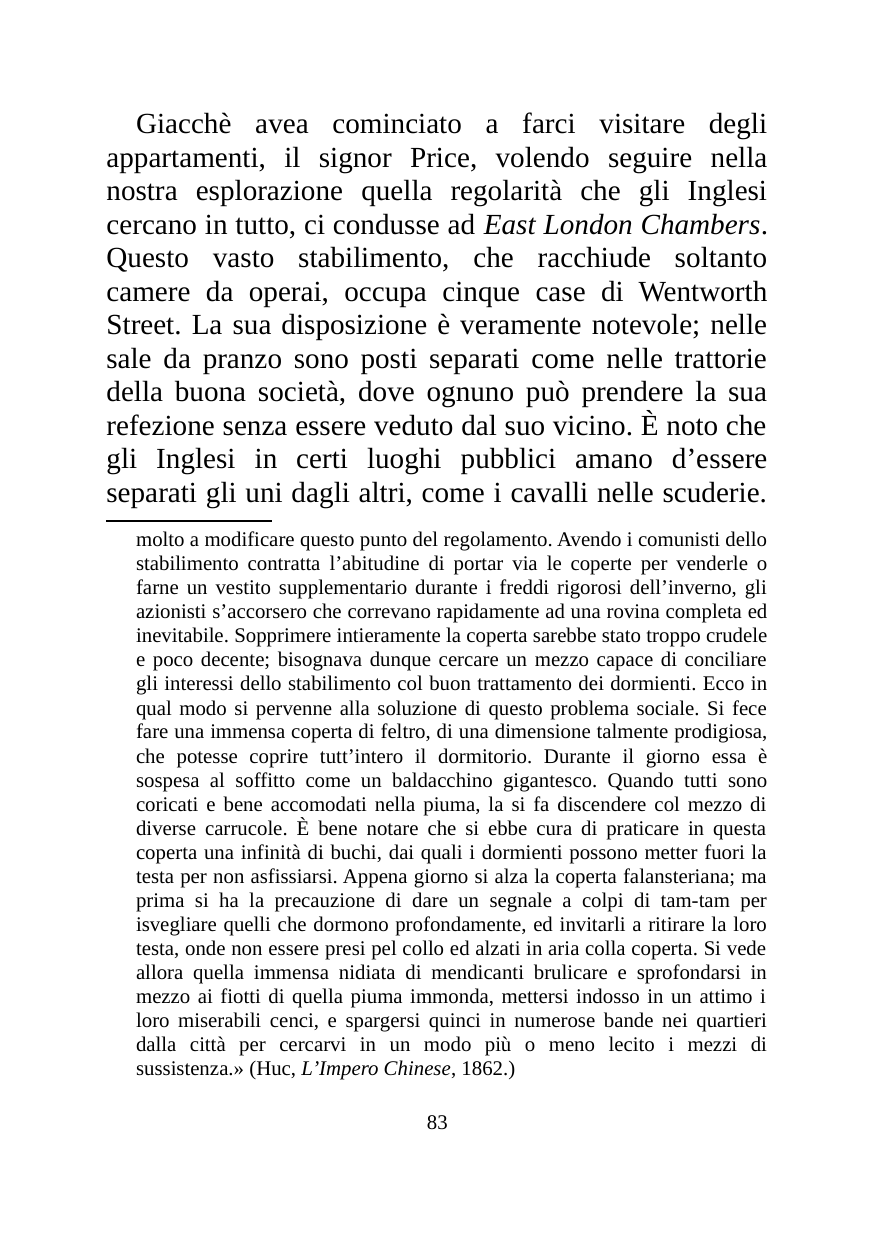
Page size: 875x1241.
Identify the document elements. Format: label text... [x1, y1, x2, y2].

text molto a modificare questo punto del regolamento. Avendo i comunisti dello stabilimento contratta l’abitudine di portar via le coperte per venderle o farne un vestito supplementario durante i freddi rigorosi dell’inverno, gli azionisti s’accorsero che correvano rapidamente ad una rovina completa ed inevitabile. Sopprimere intieramente la coperta sarebbe stato troppo crudele e poco decente; bisognava dunque cercare un mezzo capace di conciliare gli interessi dello stabilimento col buon trattamento dei dormienti. Ecco in qual modo si pervenne alla soluzione di questo problema sociale. Si fece fare una immensa coperta di feltro, di una dimensione talmente prodigiosa, che potesse coprire tutt’intero il dormitorio. Durante il giorno essa è sospesa al soffitto come un baldacchino gigantesco. Quando tutti sono coricati e bene accomodati nella piuma, la si fa discendere col mezzo di diverse carrucole. È bene notare che si ebbe cura di praticare in questa coperta una infinità di buchi, dai quali i dormienti possono metter fuori la testa per non asfissiarsi. Appena giorno si alza la coperta falansteriana; ma prima si ha la precauzione di dare un segnale a colpi di tam-tam per isvegliare quelli che dormono profondamente, ed invitarli a ritirare la loro testa, onde non essere presi pel collo ed alzati in aria colla coperta. Si vede allora quella immensa nidiata di mendicanti brulicare e sprofondarsi in mezzo ai fiotti di quella piuma immonda, mettersi indosso in un attimo i loro miserabili cenci, e spargersi quinci in numerose bande nei quartieri dalla città per cercarvi in un modo più o meno lecito i mezzi di sussistenza.» (Huc, L’Impero Chinese, 1862.) [136, 527, 768, 1080]
text Giacchè avea cominciato a farci visitare degli appartamenti, il signor Price, volendo seguire nella nostra esplorazione quella regolarità che gli Inglesi cercano in tutto, ci condusse ad East London Chambers. Questo vasto stabilimento, che racchiude soltanto camere da operai, occupa cinque case di Wentworth Street. La sua disposizione è veramente notevole; nelle sale da pranzo sono posti separati come nelle trattorie della buona società, dove ognuno può prendere la sua refezione senza essere veduto dal suo vicino. È noto che gli Inglesi in certi luoghi pubblici amano d’essere separati gli uni dagli altri, come i cavalli nelle scuderie. [106, 106, 768, 509]
